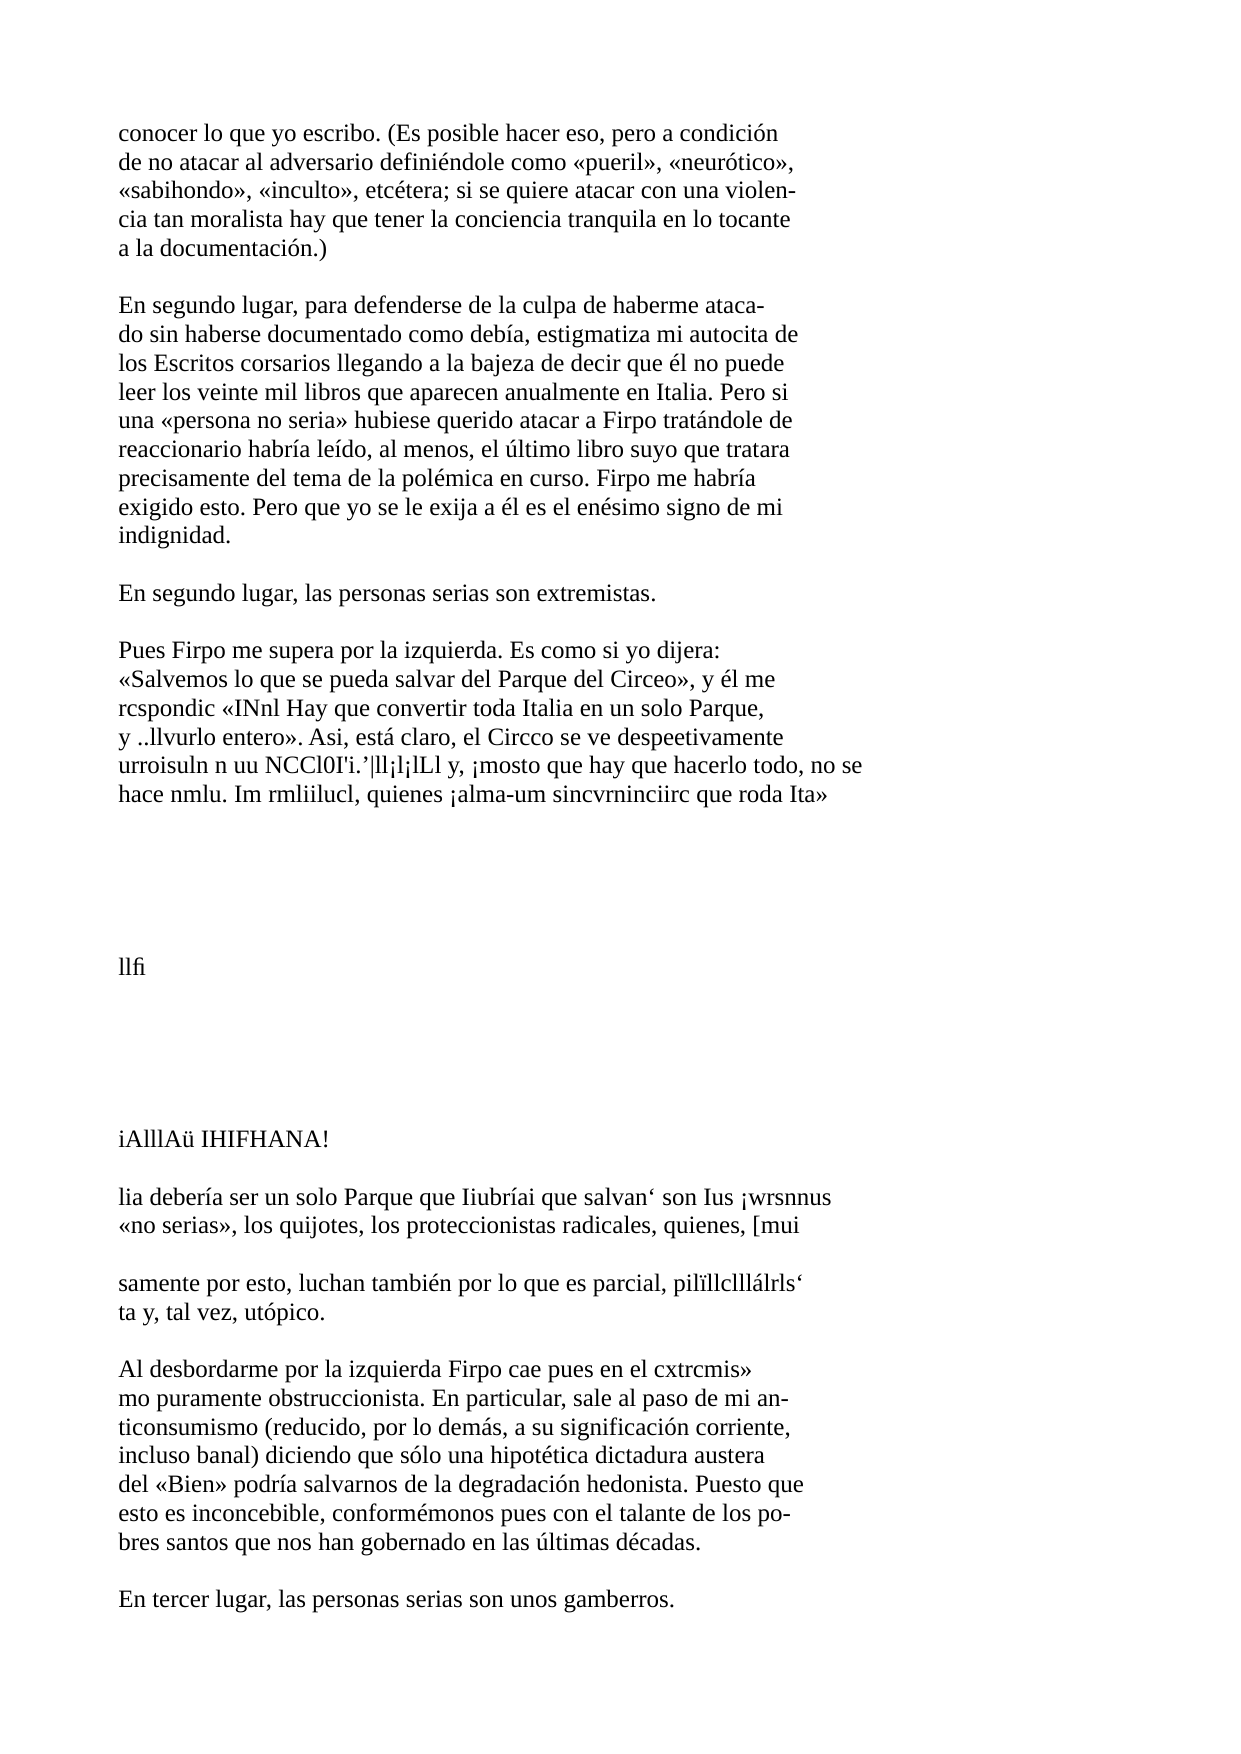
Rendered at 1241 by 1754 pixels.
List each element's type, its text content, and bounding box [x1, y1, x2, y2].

text y ..llvurlo entero». Asi, está claro, el Circco se ve despeetivamente [118, 722, 1122, 751]
text del «Bien» podría salvarnos de la degradación hedonista. Puesto que [118, 1469, 1122, 1498]
text precisamente del tema de la polémica en curso. Firpo me habría [118, 463, 1122, 492]
text mo puramente obstruccionista. En particular, sale al paso de mi an- [118, 1383, 1122, 1412]
text leer los veinte mil libros que aparecen anualmente en Italia. Pero si [118, 377, 1122, 406]
text indignidad. [118, 521, 1122, 549]
text lia debería ser un solo Parque que Iiubríai que salvan‘ son Ius ¡wrsnnus [118, 1182, 1122, 1211]
text do sin haberse documentado como debía, estigmatiza mi autocita de [118, 319, 1122, 348]
text esto es inconcebible, conformémonos pues con el talante de los po- [118, 1498, 1122, 1527]
text incluso banal) diciendo que sólo una hipotética dictadura austera [118, 1441, 1122, 1469]
text En segundo lugar, para defenderse de la culpa de haberme ataca- [118, 291, 1122, 319]
text hace nmlu. Im rmliilucl, quienes ¡alma-um sincvrninciirc que roda Ita» [118, 779, 1122, 808]
text una «persona no seria» hubiese querido atacar a Firpo tratándole de [118, 406, 1122, 434]
text Al desbordarme por la izquierda Firpo cae pues en el cxtrcmis» [118, 1354, 1122, 1383]
text llﬁ [118, 952, 1122, 981]
text En tercer lugar, las personas serias son unos gamberros. [118, 1584, 1122, 1613]
text iAlllAü IHIFHANA! [118, 1124, 1122, 1153]
text rcspondic «INnl Hay que convertir toda Italia en un solo Parque, [118, 693, 1122, 722]
text urroisuln n uu NCCl0I'i.’|ll¡l¡lLl y, ¡mosto que hay que hacerlo todo, no se [118, 751, 1122, 779]
text de no atacar al adversario definiéndole como «pueril», «neurótico», [118, 147, 1122, 176]
text conocer lo que yo escribo. (Es posible hacer eso, pero a condición [118, 118, 1122, 147]
text ticonsumismo (reducido, por lo demás, a su significación corriente, [118, 1412, 1122, 1441]
text En segundo lugar, las personas serias son extremistas. [118, 578, 1122, 607]
text bres santos que nos han gobernado en las últimas décadas. [118, 1527, 1122, 1556]
text reaccionario habría leído, al menos, el último libro suyo que tratara [118, 434, 1122, 463]
text Pues Firpo me supera por la izquierda. Es como si yo dijera: [118, 636, 1122, 664]
text «no serias», los quijotes, los proteccionistas radicales, quienes, [mui [118, 1211, 1122, 1239]
text cia tan moralista hay que tener la conciencia tranquila en lo tocante [118, 204, 1122, 233]
text «sabihondo», «inculto», etcétera; si se quiere atacar con una violen- [118, 176, 1122, 204]
text los Escritos corsarios llegando a la bajeza de decir que él no puede [118, 348, 1122, 377]
text a la documentación.) [118, 233, 1122, 262]
text ta y, tal vez, utópico. [118, 1297, 1122, 1326]
text «Salvemos lo que se pueda salvar del Parque del Circeo», y él me [118, 664, 1122, 693]
text samente por esto, luchan también por lo que es parcial, pilïllclllálrls‘ [118, 1268, 1122, 1297]
text exigido esto. Pero que yo se le exija a él es el enésimo signo de mi [118, 492, 1122, 521]
